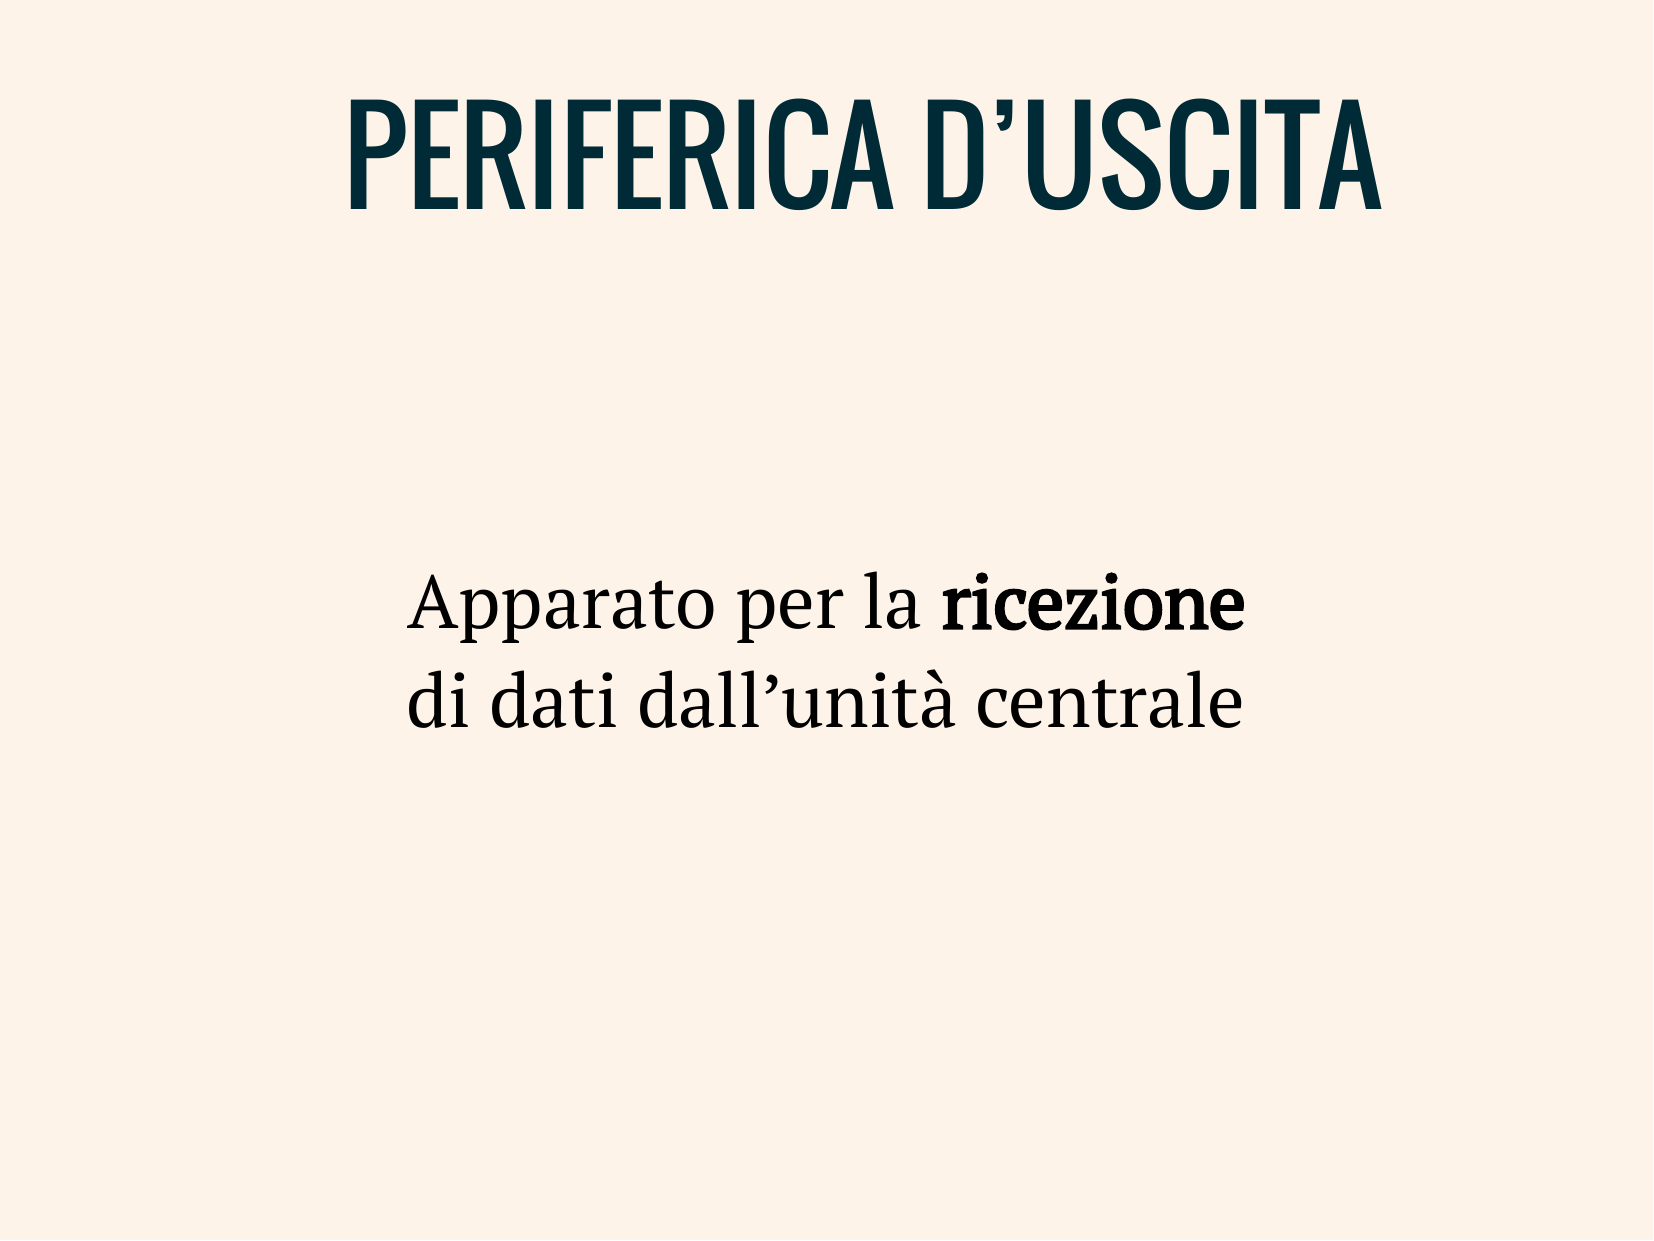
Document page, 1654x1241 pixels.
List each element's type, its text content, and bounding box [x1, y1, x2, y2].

title Periferica d’uscita [82, 49, 1571, 257]
text_box Apparato per la ricezione di dati dall’unità centrale [82, 290, 1571, 1010]
